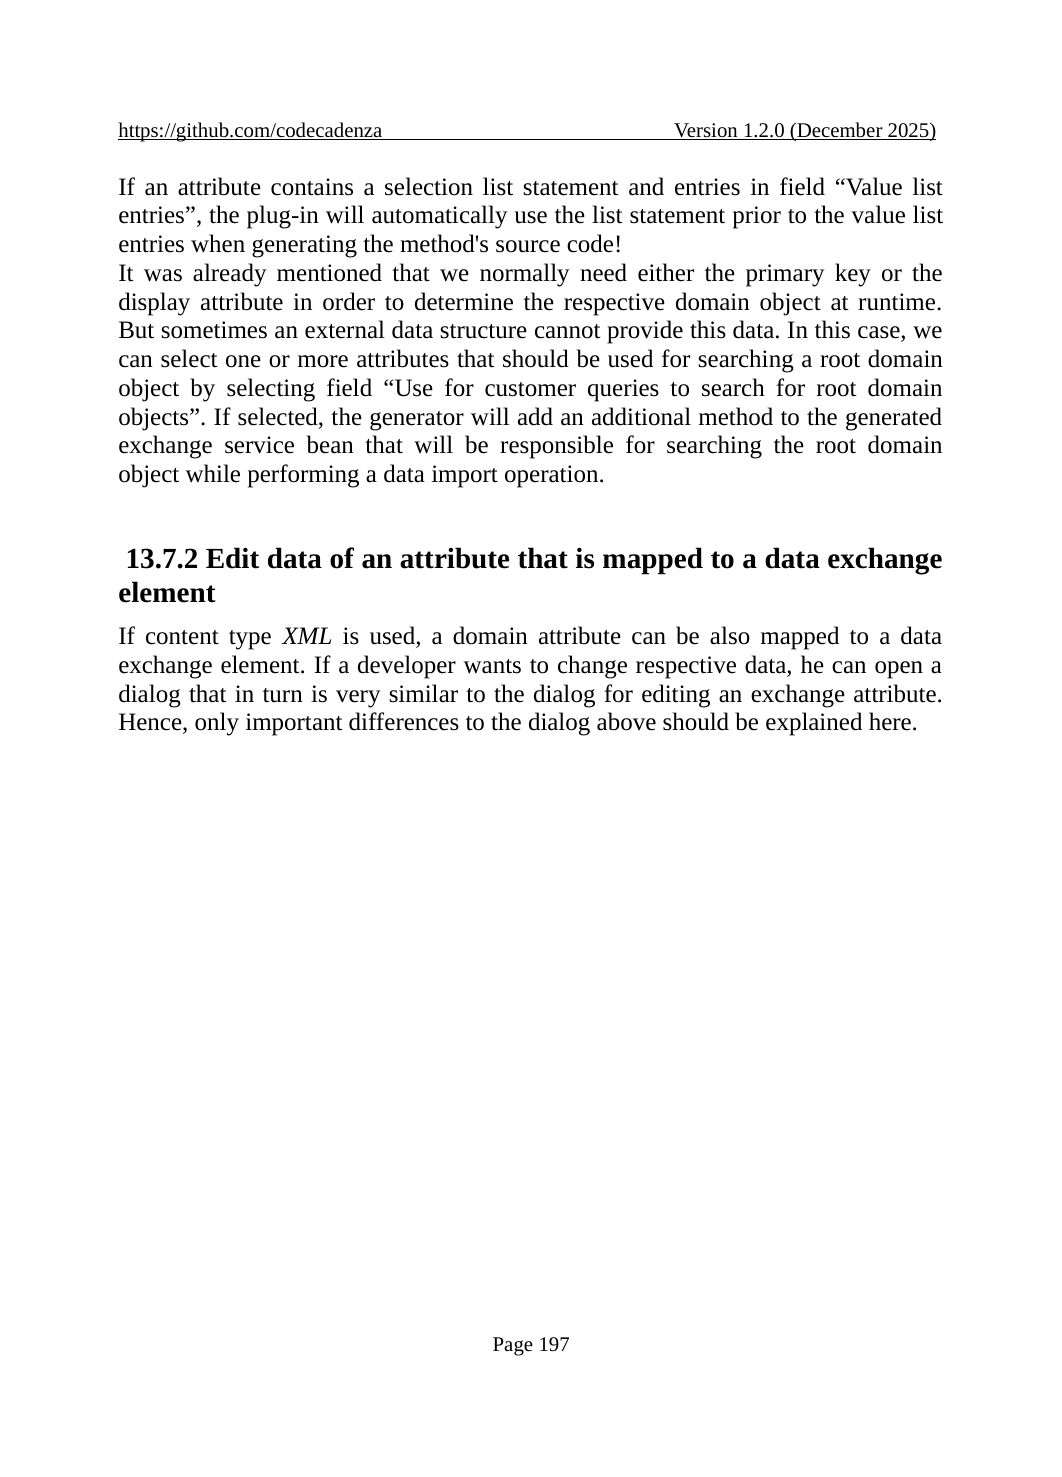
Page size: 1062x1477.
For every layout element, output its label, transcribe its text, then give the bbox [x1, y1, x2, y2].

text If content type XML is used, a domain attribute can be also mapped to a data exchange element. If a developer wants to change respective data, he can open a dialog that in turn is very similar to the dialog for editing an exchange attribute. Hence, only important differences to the dialog above should be explained here. [118, 621, 944, 736]
text If an attribute contains a selection list statement and entries in field “Value list entries”, the plug-in will automatically use the list statement prior to the value list entries when generating the method's source code! [118, 172, 944, 258]
text It was already mentioned that we normally need either the primary key or the display attribute in order to determine the respective domain object at runtime. But sometimes an external data structure cannot provide this data. In this case, we can select one or more attributes that should be used for searching a root domain object by selecting field “Use for customer queries to search for root domain objects”. If selected, the generator will add an additional method to the generated exchange service bean that will be responsible for searching the root domain object while performing a data import operation. [118, 258, 944, 488]
subtitle Edit data of an attribute that is mapped to a data exchange element [118, 542, 944, 609]
